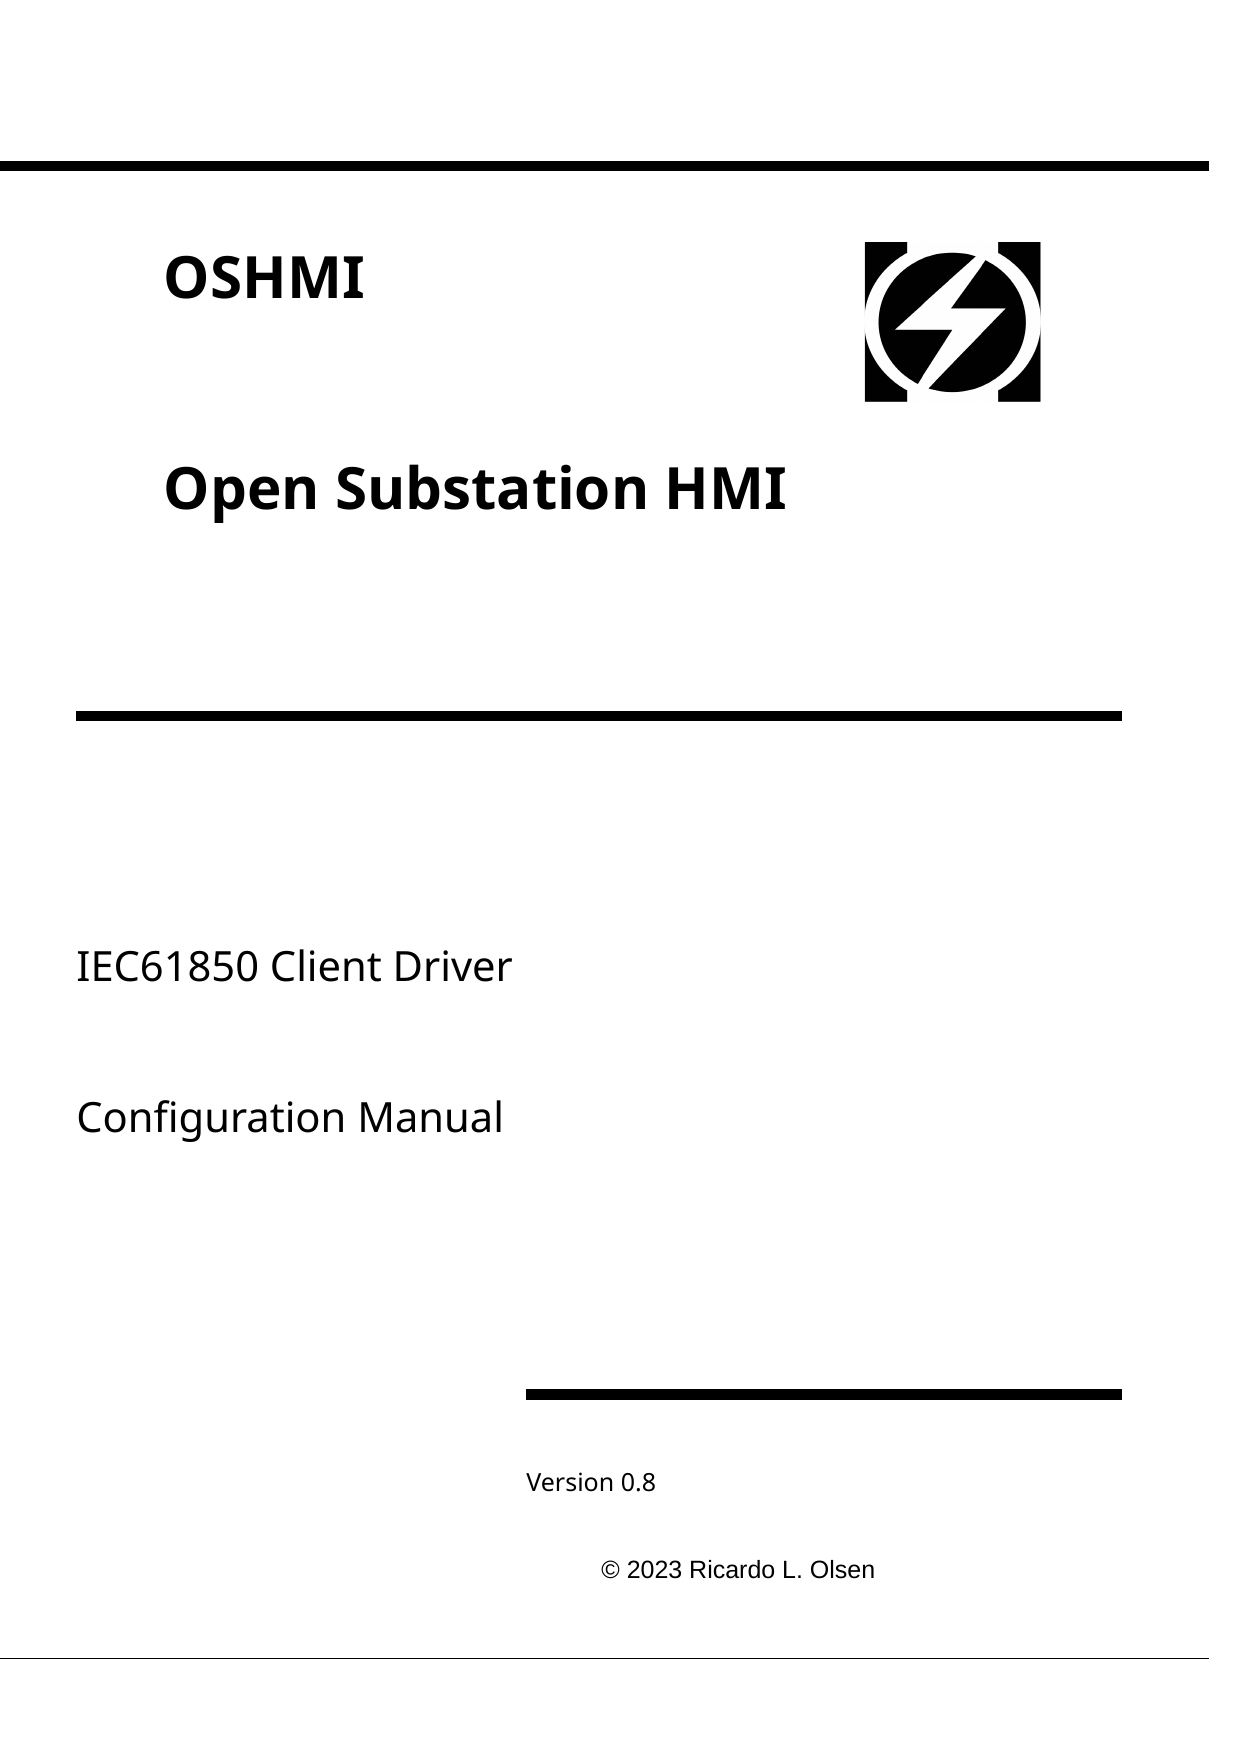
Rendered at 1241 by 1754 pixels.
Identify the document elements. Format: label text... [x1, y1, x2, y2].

text Configuration Manual [76, 1012, 1122, 1144]
text OSHMI Open Substation HMI [0, 171, 1209, 527]
picture [864, 242, 1041, 402]
text IEC61850 Client Driver [76, 862, 1122, 993]
text Version 0.8 [526, 1400, 1122, 1498]
text © 2023 Ricardo L. Olsen [601, 1555, 1122, 1584]
